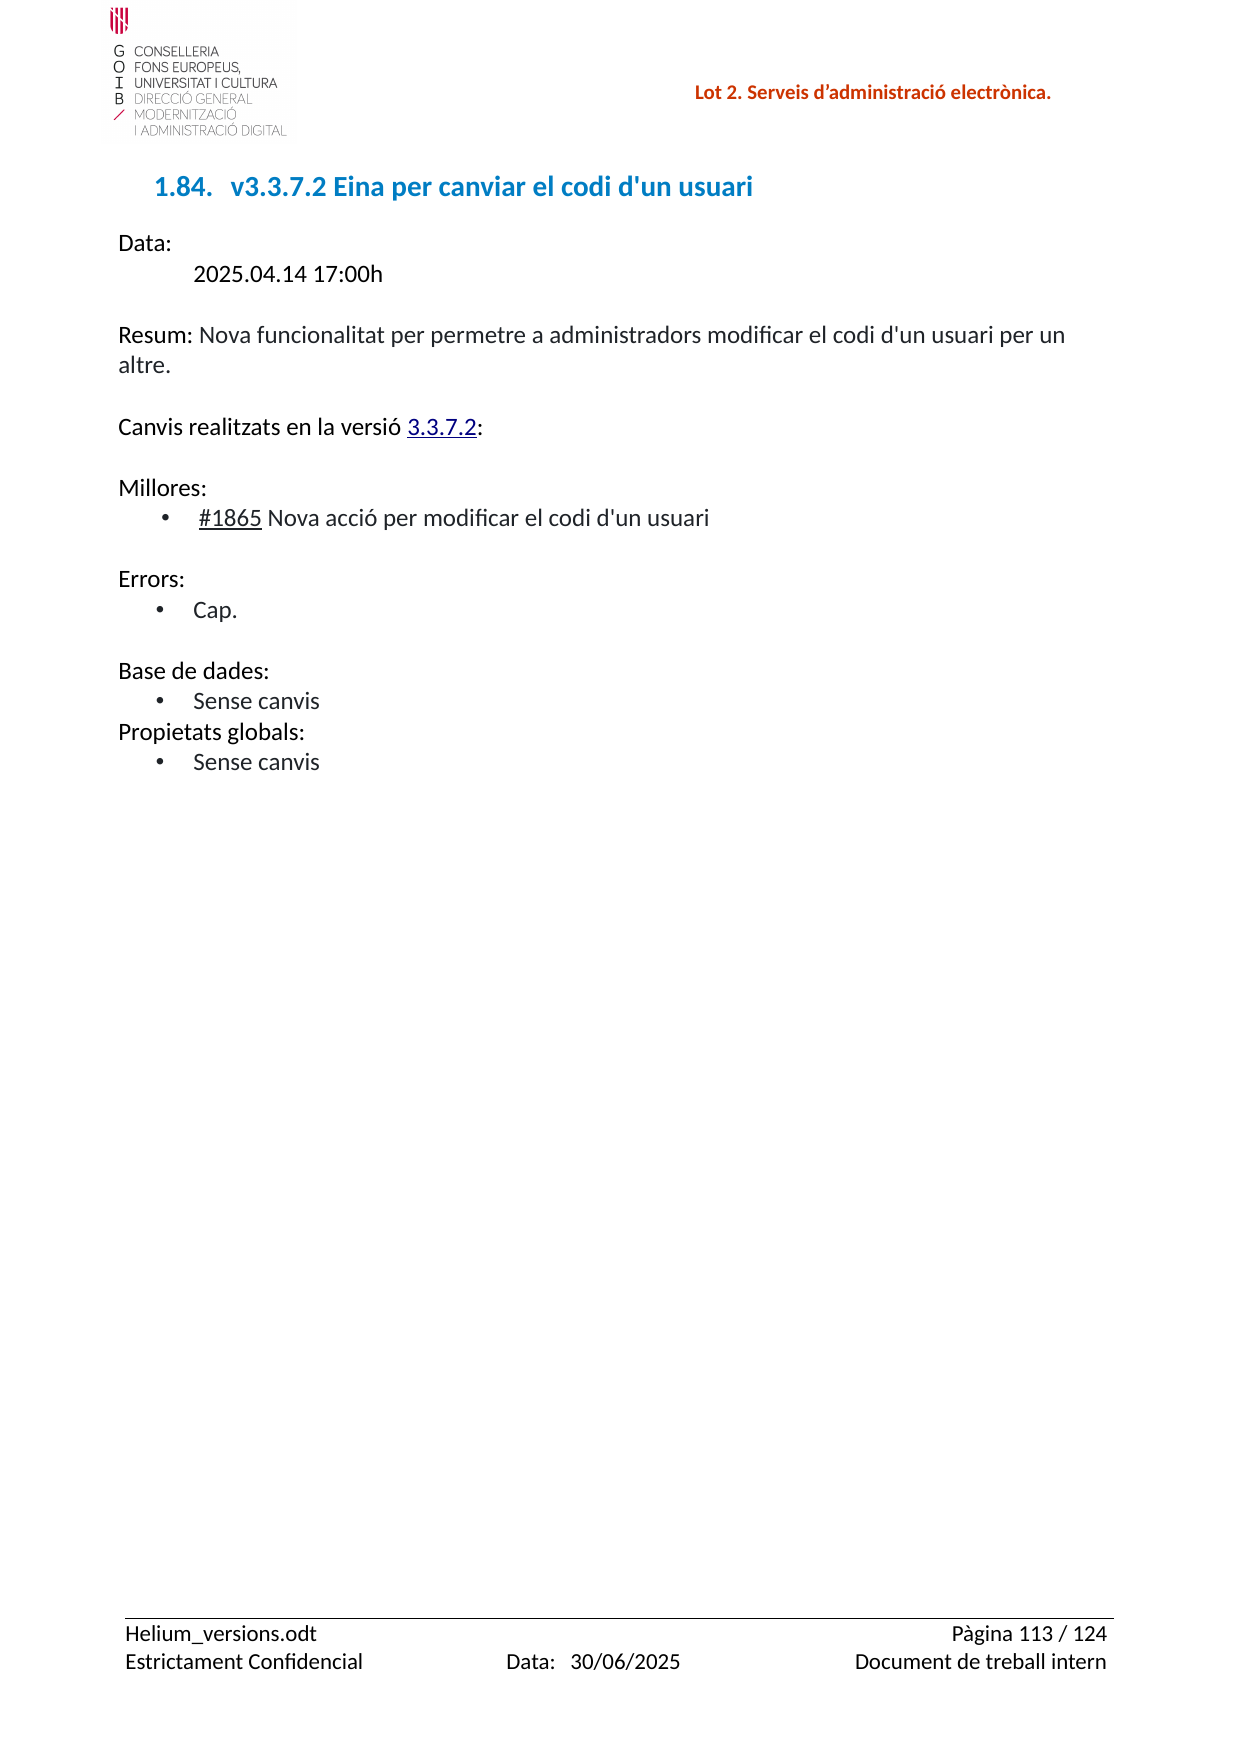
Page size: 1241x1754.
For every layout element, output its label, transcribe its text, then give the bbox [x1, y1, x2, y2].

text 2025.04.14 17:00h [118, 258, 1122, 289]
text Data: [118, 228, 1122, 258]
list #1865 Nova acció per modificar el codi d'un usuari [161, 502, 1122, 533]
list Sense canvis [156, 685, 1122, 716]
picture [100, 0, 297, 144]
text Base de dades: [118, 655, 1122, 685]
subtitle v3.3.7.2 Eina per canviar el codi d'un usuari [153, 168, 1122, 204]
text Millores: [118, 472, 1122, 502]
list Sense canvis [156, 746, 1122, 777]
list Cap. [156, 594, 1122, 624]
text Canvis realitzats en la versió 3.3.7.2: [118, 411, 1122, 441]
text Propietats globals: [118, 716, 1122, 746]
text Resum: Nova funcionalitat per permetre a administradors modificar el codi d'un usuari per un altre. [118, 319, 1122, 380]
text Errors: [118, 563, 1122, 594]
